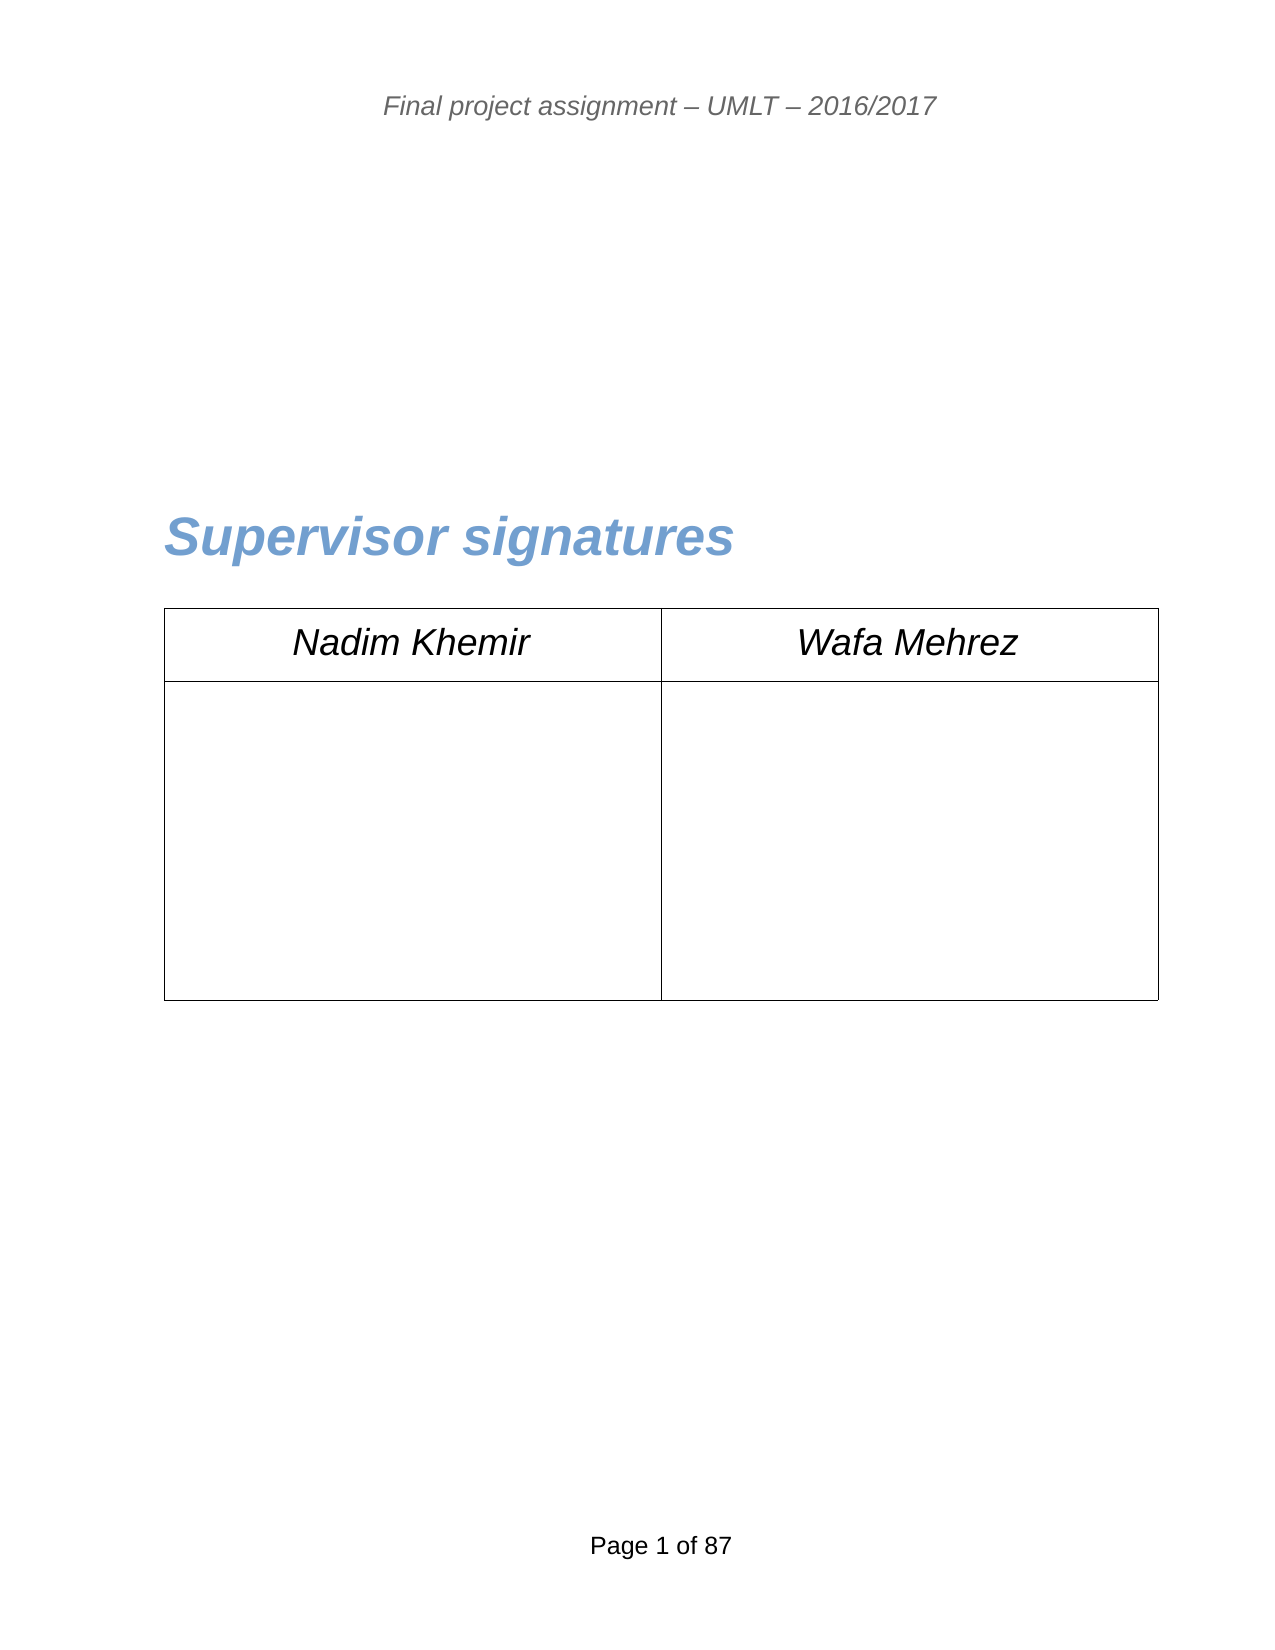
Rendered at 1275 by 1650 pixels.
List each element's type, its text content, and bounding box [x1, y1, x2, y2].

table_cell [165, 682, 661, 1000]
table_cell [662, 682, 1158, 1000]
table_header Wafa Mehrez [662, 609, 1158, 681]
table_header Nadim Khemir [165, 609, 661, 681]
title Supervisor signatures [164, 504, 1158, 567]
